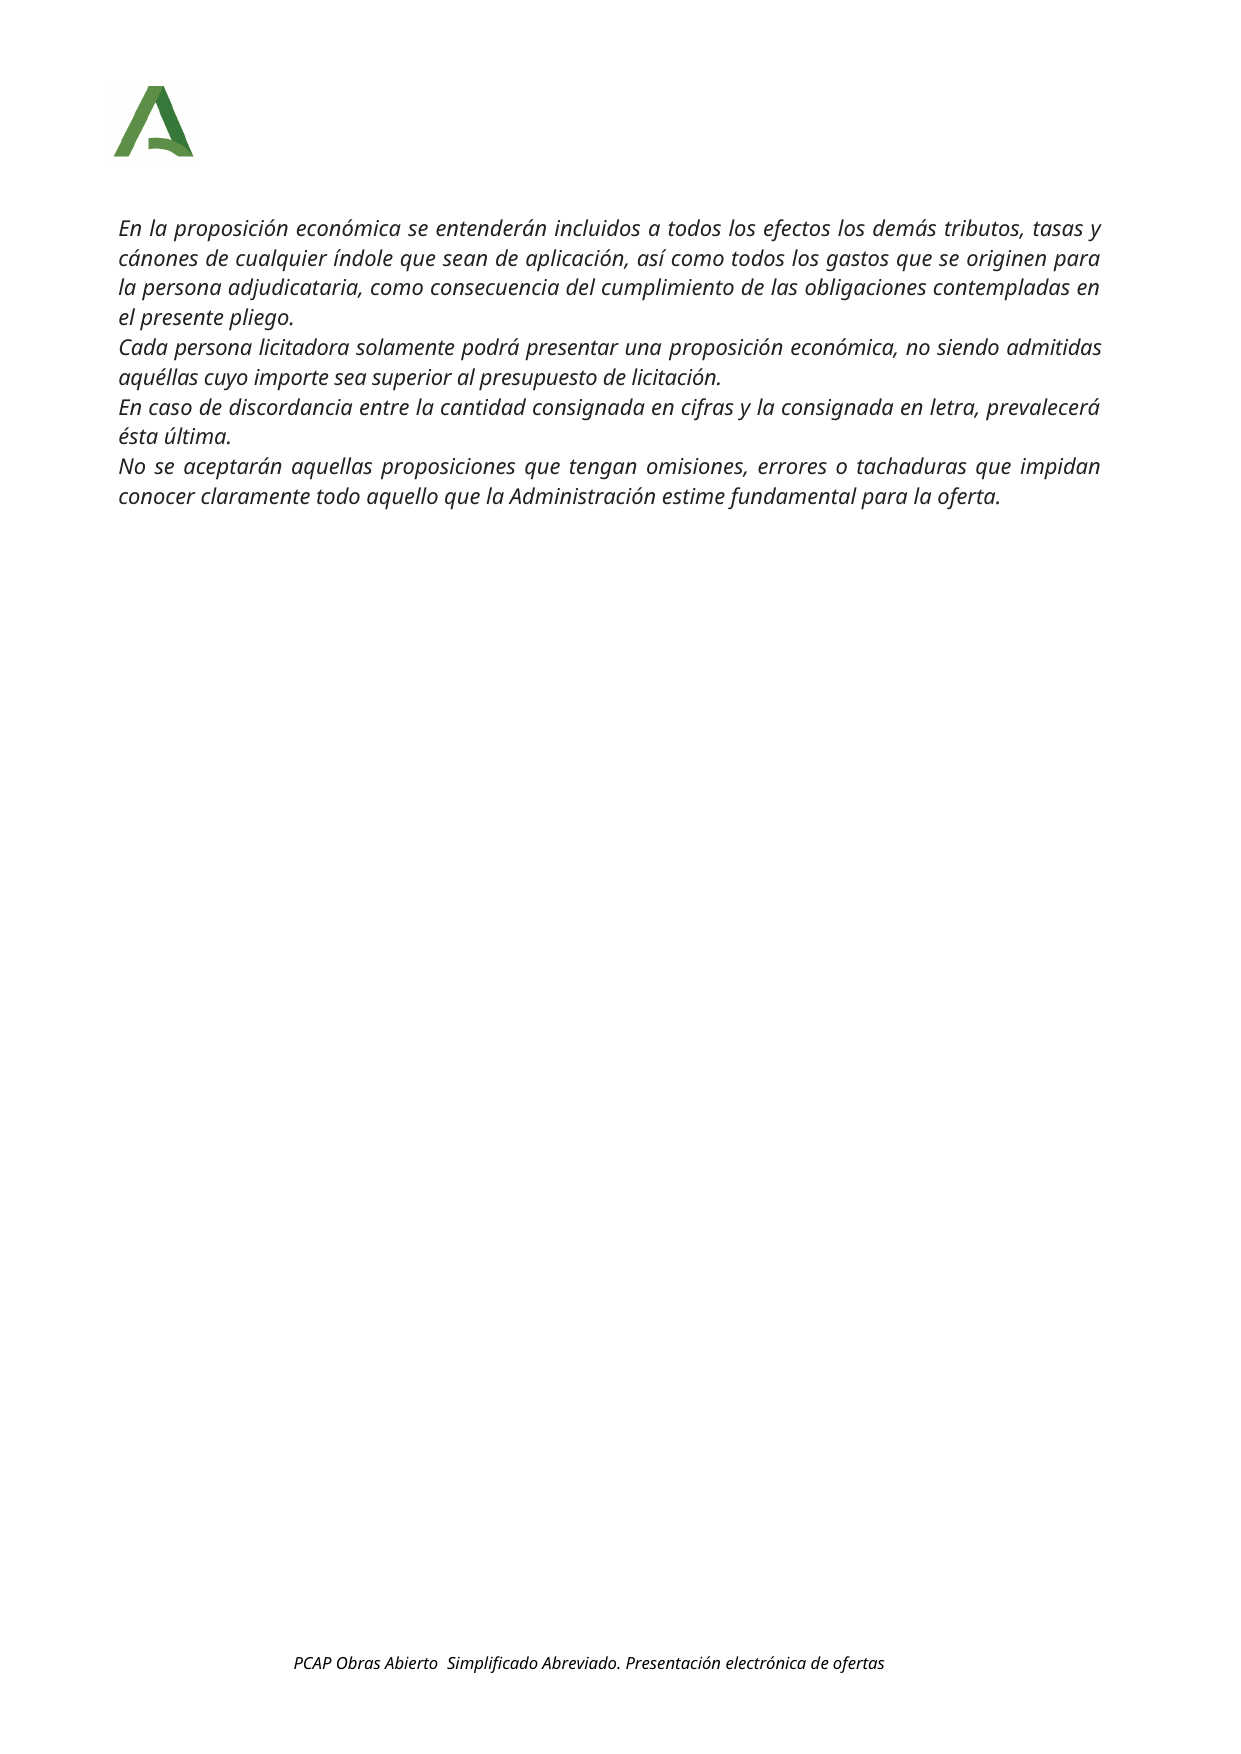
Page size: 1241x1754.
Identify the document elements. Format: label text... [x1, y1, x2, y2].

text En la proposición económica se entenderán incluidos a todos los efectos los demás tributos, tasas y cánones de cualquier índole que sean de aplicación, así como todos los gastos que se originen para la persona adjudicataria, como consecuencia del cumplimiento de las obligaciones contempladas en el presente pliego. [118, 213, 1104, 332]
text En caso de discordancia entre la cantidad consignada en cifras y la consignada en letra, prevalecerá ésta última. [118, 391, 1104, 451]
text Cada persona licitadora solamente podrá presentar una proposición económica, no siendo admitidas aquéllas cuyo importe sea superior al presupuesto de licitación. [118, 332, 1104, 391]
picture [109, 81, 198, 161]
text No se aceptarán aquellas proposiciones que tengan omisiones, errores o tachaduras que impidan conocer claramente todo aquello que la Administración estime fundamental para la oferta. [118, 451, 1104, 511]
